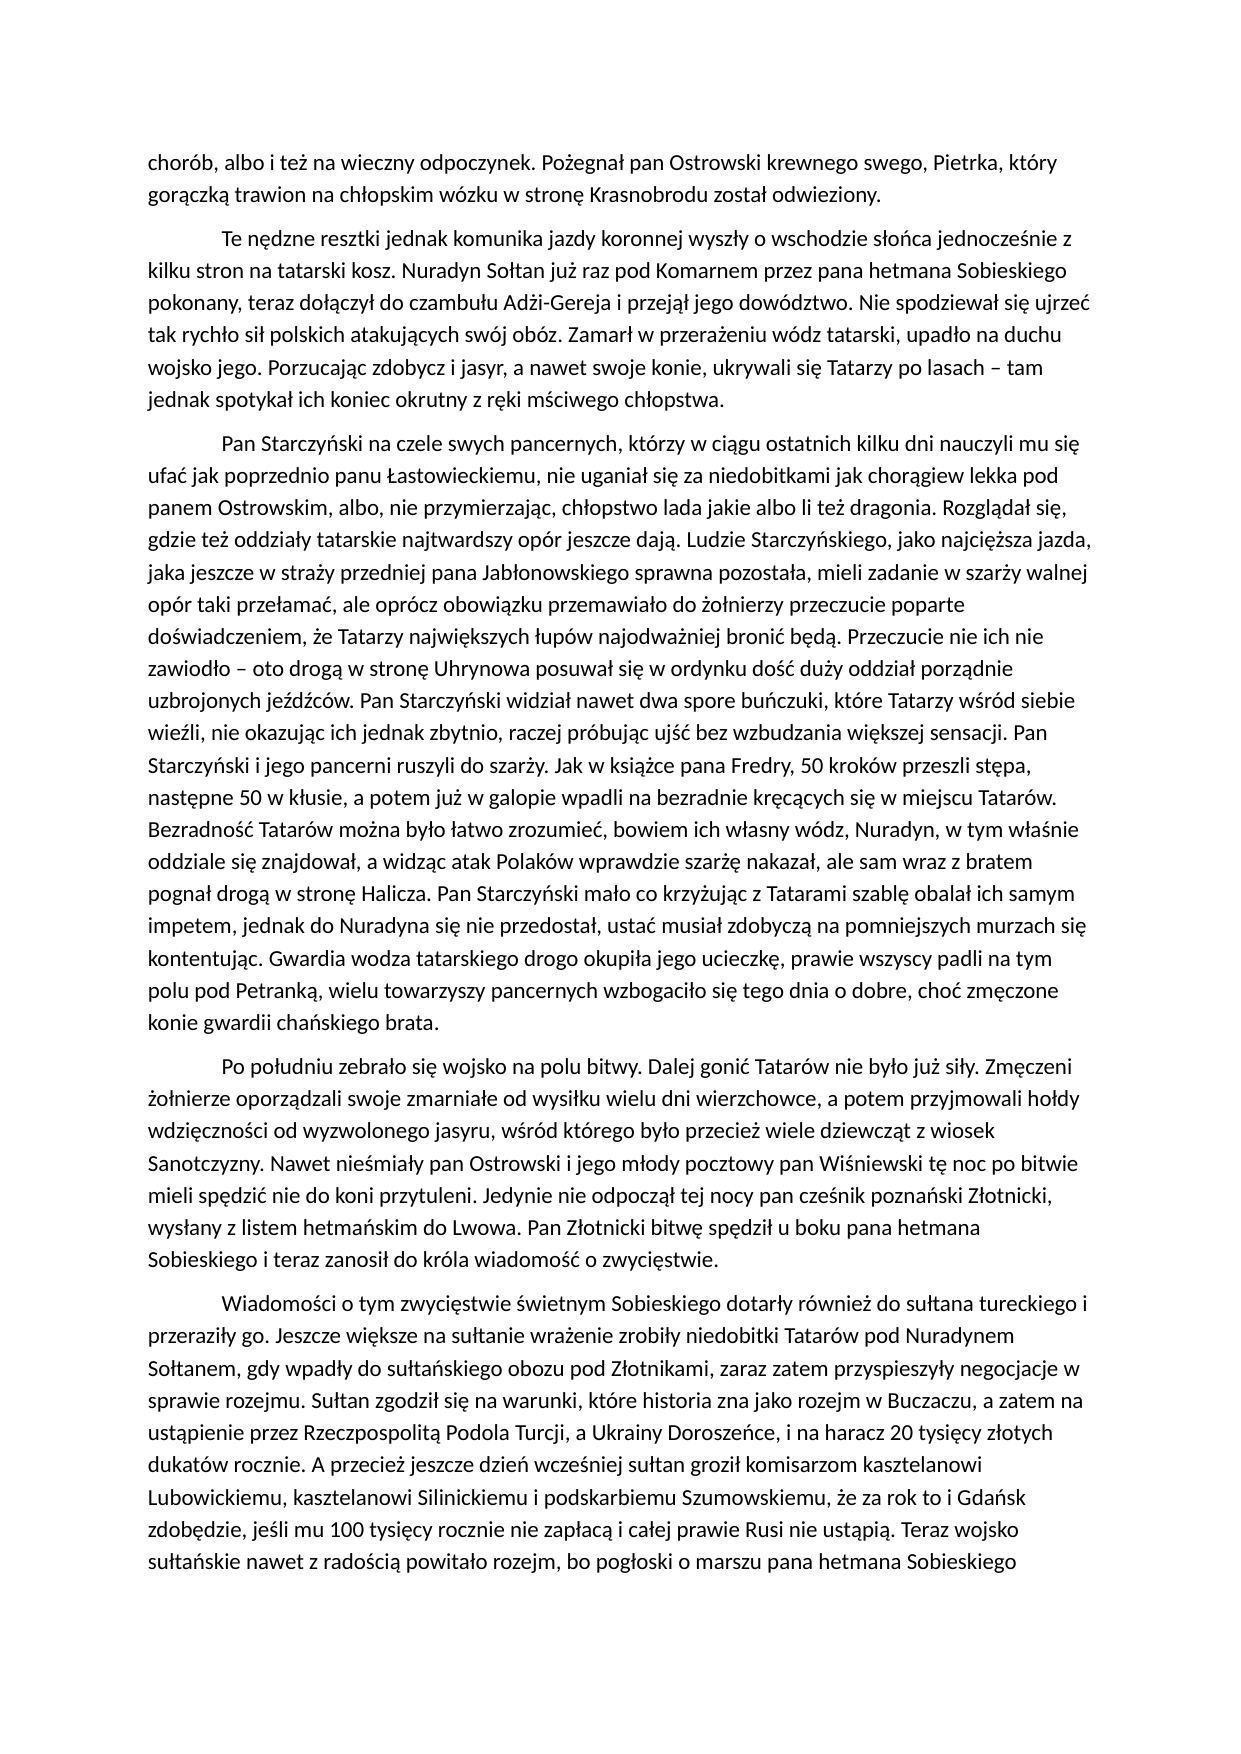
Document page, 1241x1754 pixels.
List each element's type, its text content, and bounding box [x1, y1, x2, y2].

text chorób, albo i też na wieczny odpoczynek. Pożegnał pan Ostrowski krewnego swego, Pietrka, który gorączką trawion na chłopskim wózku w stronę Krasnobrodu został odwieziony. [148, 148, 1093, 208]
text Po południu zebrało się wojsko na polu bitwy. Dalej gonić Tatarów nie było już siły. Zmęczeni żołnierze oporządzali swoje zmarniałe od wysiłku wielu dni wierzchowce, a potem przyjmowali hołdy wdzięczności od wyzwolonego jasyru, wśród którego było przecież wiele dziewcząt z wiosek Sanotczyzny. Nawet nieśmiały pan Ostrowski i jego młody pocztowy pan Wiśniewski tę noc po bitwie mieli spędzić nie do koni przytuleni. Jedynie nie odpoczął tej nocy pan cześnik poznański Złotnicki, wysłany z listem hetmańskim do Lwowa. Pan Złotnicki bitwę spędził u boku pana hetmana Sobieskiego i teraz zanosił do króla wiadomość o zwycięstwie. [148, 1052, 1093, 1273]
text Pan Starczyński na czele swych pancernych, którzy w ciągu ostatnich kilku dni nauczyli mu się ufać jak poprzednio panu Łastowieckiemu, nie uganiał się za niedobitkami jak chorągiew lekka pod panem Ostrowskim, albo, nie przymierzając, chłopstwo lada jakie albo li też dragonia. Rozglądał się, gdzie też oddziały tatarskie najtwardszy opór jeszcze dają. Ludzie Starczyńskiego, jako najcięższa jazda, jaka jeszcze w straży przedniej pana Jabłonowskiego sprawna pozostała, mieli zadanie w szarży walnej opór taki przełamać, ale oprócz obowiązku przemawiało do żołnierzy przeczucie poparte doświadczeniem, że Tatarzy największych łupów najodważniej bronić będą. Przeczucie nie ich nie zawiodło – oto drogą w stronę Uhrynowa posuwał się w ordynku dość duży oddział porządnie uzbrojonych jeźdźców. Pan Starczyński widział nawet dwa spore buńczuki, które Tatarzy wśród siebie wieźli, nie okazując ich jednak zbytnio, raczej próbując ujść bez wzbudzania większej sensacji. Pan Starczyński i jego pancerni ruszyli do szarży. Jak w książce pana Fredry, 50 kroków przeszli stępa, następne 50 w kłusie, a potem już w galopie wpadli na bezradnie kręcących się w miejscu Tatarów. Bezradność Tatarów można było łatwo zrozumieć, bowiem ich własny wódz, Nuradyn, w tym właśnie oddziale się znajdował, a widząc atak Polaków wprawdzie szarżę nakazał, ale sam wraz z bratem pognał drogą w stronę Halicza. Pan Starczyński mało co krzyżując z Tatarami szablę obalał ich samym impetem, jednak do Nuradyna się nie przedostał, ustać musiał zdobyczą na pomniejszych murzach się kontentując. Gwardia wodza tatarskiego drogo okupiła jego ucieczkę, prawie wszyscy padli na tym polu pod Petranką, wielu towarzyszy pancernych wzbogaciło się tego dnia o dobre, choć zmęczone konie gwardii chańskiego brata. [148, 429, 1093, 1036]
text Wiadomości o tym zwycięstwie świetnym Sobieskiego dotarły również do sułtana tureckiego i przeraziły go. Jeszcze większe na sułtanie wrażenie zrobiły niedobitki Tatarów pod Nuradynem Sołtanem, gdy wpadły do sułtańskiego obozu pod Złotnikami, zaraz zatem przyspieszyły negocjacje w sprawie rozejmu. Sułtan zgodził się na warunki, które historia zna jako rozejm w Buczaczu, a zatem na ustąpienie przez Rzeczpospolitą Podola Turcji, a Ukrainy Doroszeńce, i na haracz 20 tysięcy złotych dukatów rocznie. A przecież jeszcze dzień wcześniej sułtan groził komisarzom kasztelanowi Lubowickiemu, kasztelanowi Silinickiemu i podskarbiemu Szumowskiemu, że za rok to i Gdańsk zdobędzie, jeśli mu 100 tysięcy rocznie nie zapłacą i całej prawie Rusi nie ustąpią. Teraz wojsko sułtańskie nawet z radością powitało rozejm, bo pogłoski o marszu pana hetmana Sobieskiego [148, 1289, 1093, 1575]
text Te nędzne resztki jednak komunika jazdy koronnej wyszły o wschodzie słońca jednocześnie z kilku stron na tatarski kosz. Nuradyn Sołtan już raz pod Komarnem przez pana hetmana Sobieskiego pokonany, teraz dołączył do czambułu Adżi-Gereja i przejął jego dowództwo. Nie spodziewał się ujrzeć tak rychło sił polskich atakujących swój obóz. Zamarł w przerażeniu wódz tatarski, upadło na duchu wojsko jego. Porzucając zdobycz i jasyr, a nawet swoje konie, ukrywali się Tatarzy po lasach – tam jednak spotykał ich koniec okrutny z ręki mściwego chłopstwa. [148, 224, 1093, 413]
